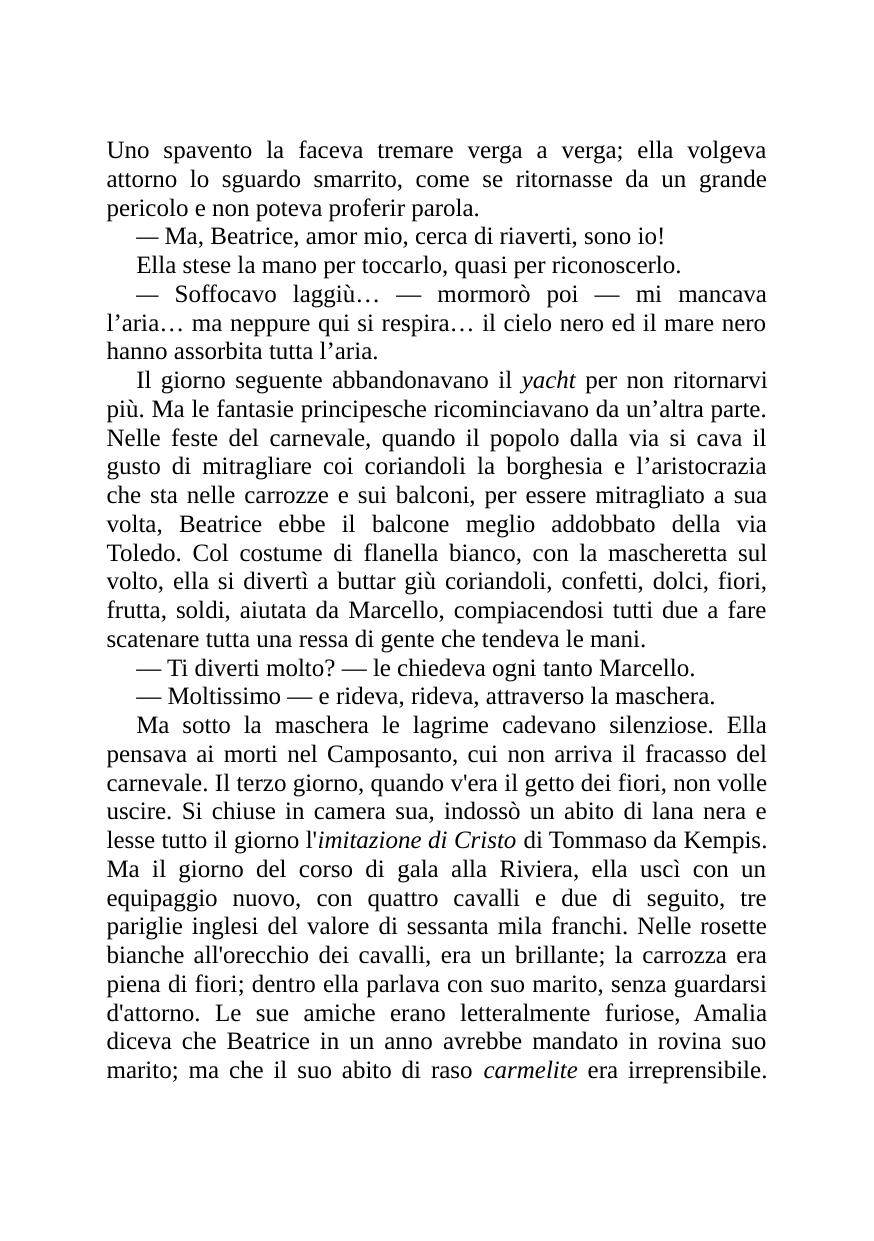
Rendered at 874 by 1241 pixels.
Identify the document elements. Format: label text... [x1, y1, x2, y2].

text — Soffocavo laggiù… — mormorò poi — mi mancava l’aria… ma neppure qui si respira… il cielo nero ed il mare nero hanno assorbita tutta l’aria. [106, 279, 768, 365]
text — Ma, Beatrice, amor mio, cerca di riaverti, sono io! [106, 221, 768, 250]
text — Ti diverti molto? — le chiedeva ogni tanto Marcello. [106, 653, 768, 681]
text Ma sotto la maschera le lagrime cadevano silenziose. Ella pensava ai morti nel Camposanto, cui non arriva il fracasso del carnevale. Il terzo giorno, quando v'era il getto dei fiori, non volle uscire. Si chiuse in camera sua, indossò un abito di lana nera e lesse tutto il giorno l'imitazione di Cristo di Tommaso da Kempis. Ma il giorno del corso di gala alla Riviera, ella uscì con un equipaggio nuovo, con quattro cavalli e due di seguito, tre pariglie inglesi del valore di sessanta mila franchi. Nelle rosette bianche all'orecchio dei cavalli, era un brillante; la carrozza era piena di fiori; dentro ella parlava con suo marito, senza guardarsi d'attorno. Le sue amiche erano letteralmente furiose, Amalia diceva che Beatrice in un anno avrebbe mandato in rovina suo marito; ma che il suo abito di raso carmelite era irreprensibile. [106, 710, 768, 1084]
text Il giorno seguente abbandonavano il yacht per non ritornarvi più. Ma le fantasie principesche ricominciavano da un’altra parte. Nelle feste del carnevale, quando il popolo dalla via si cava il gusto di mitragliare coi coriandoli la borghesia e l’aristocrazia che sta nelle carrozze e sui balconi, per essere mitragliato a sua volta, Beatrice ebbe il balcone meglio addobbato della via Toledo. Col costume di flanella bianco, con la mascheretta sul volto, ella si divertì a buttar giù coriandoli, confetti, dolci, fiori, frutta, soldi, aiutata da Marcello, compiacendosi tutti due a fare scatenare tutta una ressa di gente che tendeva le mani. [106, 365, 768, 653]
text — Moltissimo — e rideva, rideva, attraverso la maschera. [106, 681, 768, 710]
text Ella stese la mano per toccarlo, quasi per riconoscerlo. [106, 250, 768, 279]
text Uno spavento la faceva tremare verga a verga; ella volgeva attorno lo sguardo smarrito, come se ritornasse da un grande pericolo e non poteva proferir parola. [106, 135, 768, 221]
